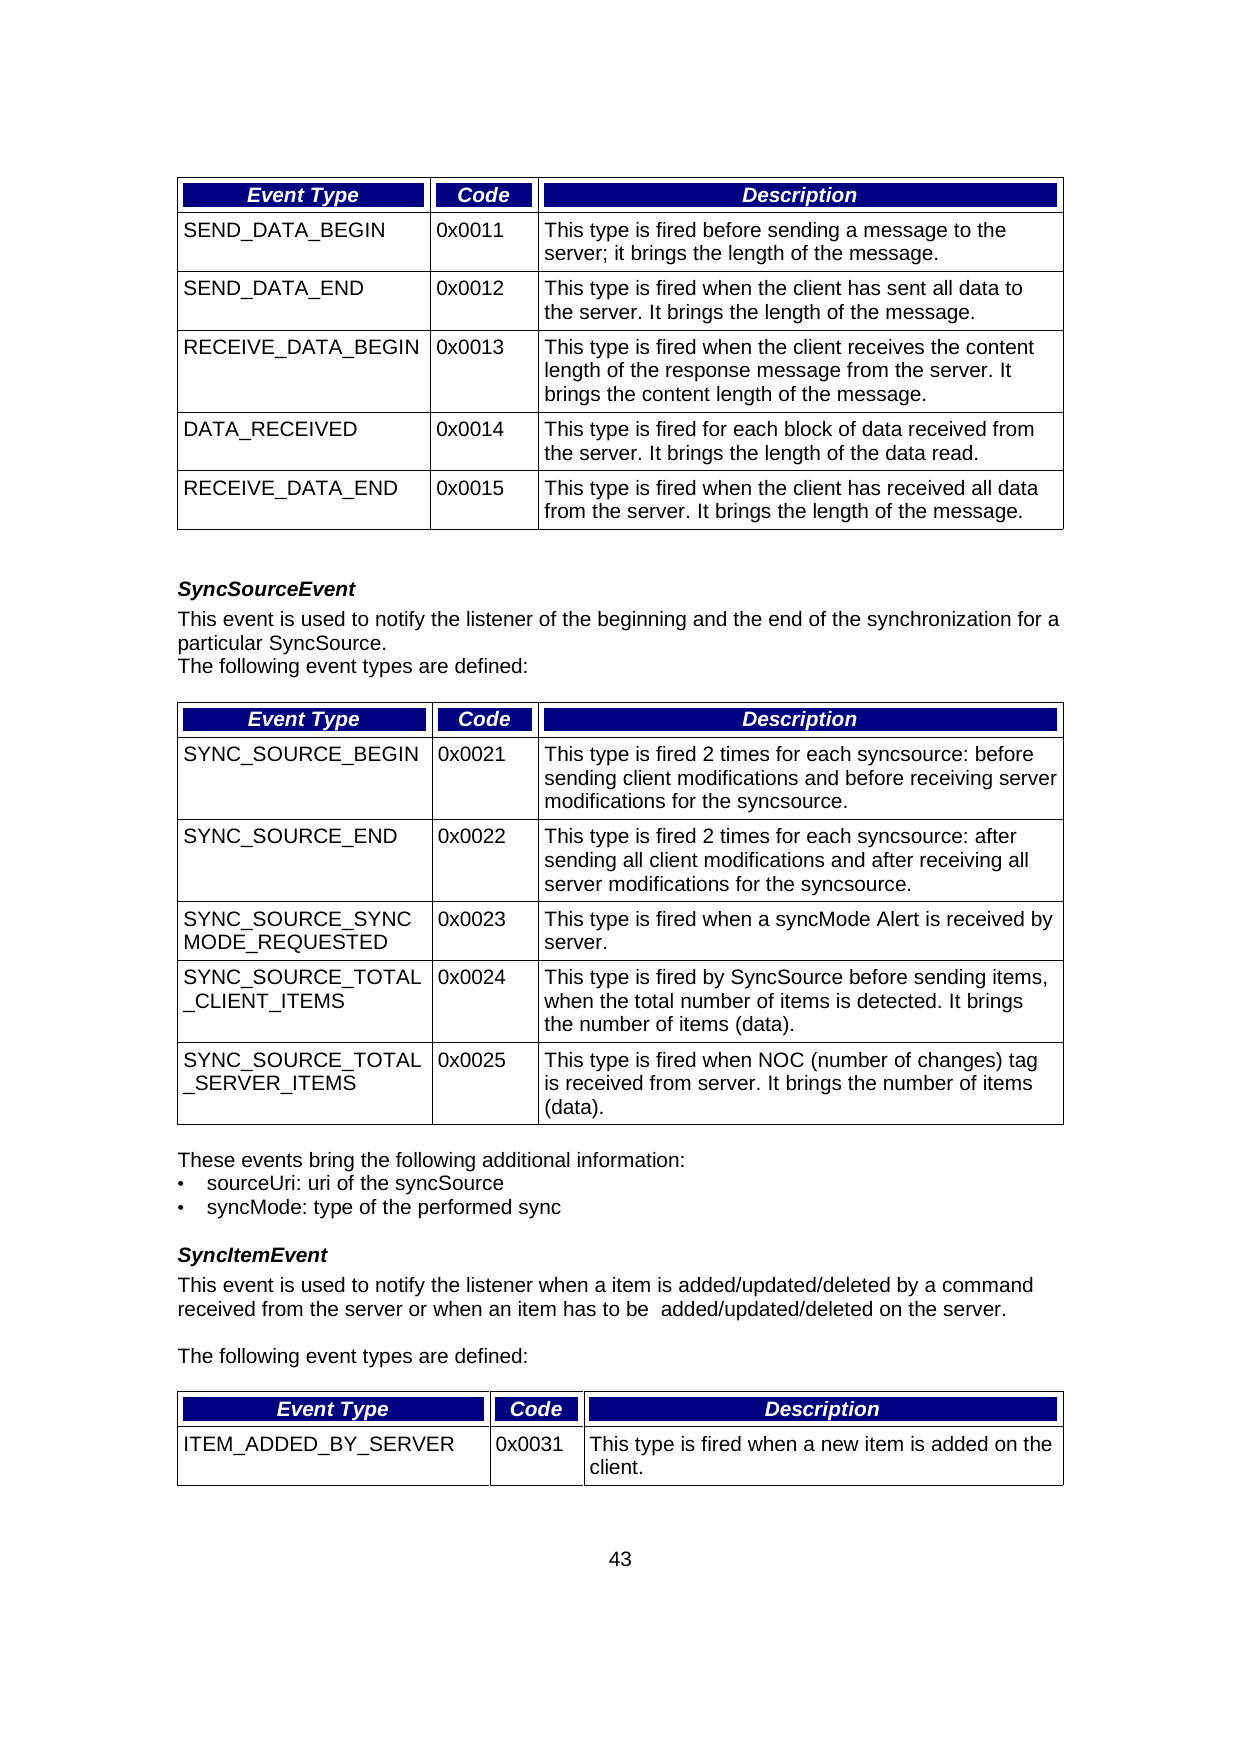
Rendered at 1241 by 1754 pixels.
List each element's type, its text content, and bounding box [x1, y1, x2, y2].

table_header Event Type [178, 178, 430, 212]
table_cell This type is fired when the client has received all data from the server. It brings the length of the message. [539, 471, 1063, 529]
text This event is used to notify the listener when a item is added/updated/deleted by a command received from the server or when an item has to be added/updated/deleted on the server. [177, 1273, 1063, 1321]
table_cell DATA_RECEIVED [178, 413, 430, 470]
table_cell SEND_DATA_END [178, 272, 430, 330]
list sourceUri: uri of the syncSource [177, 1172, 1063, 1195]
table_cell This type is fired 2 times for each syncsource: before sending client modifications and before receiving server modifications for the syncsource. [539, 738, 1063, 819]
table_cell SYNC_SOURCE_END [178, 820, 432, 901]
table_cell 0x0014 [431, 413, 538, 470]
table_cell This type is fired when a new item is added on the client. [585, 1427, 1063, 1485]
table_cell 0x0021 [433, 738, 538, 819]
table_cell This type is fired when NOC (number of changes) tag is received from server. It brings the number of items (data). [539, 1043, 1063, 1124]
table_cell SYNC_SOURCE_SYNCMODE_REQUESTED [178, 902, 432, 960]
table_header Code [491, 1392, 583, 1426]
table_cell This type is fired for each block of data received from the server. It brings the length of the data read. [539, 413, 1063, 470]
table_header Description [539, 178, 1063, 212]
table_cell RECEIVE_DATA_END [178, 471, 430, 529]
table_header Event Type [178, 703, 432, 737]
table_cell SYNC_SOURCE_TOTAL_SERVER_ITEMS [178, 1043, 432, 1124]
table_cell SEND_DATA_BEGIN [178, 213, 430, 271]
table_header Event Type [178, 1392, 489, 1426]
text The following event types are defined: [177, 655, 1063, 678]
text This event is used to notify the listener of the beginning and the end of the synchronization for a particular SyncSource. [177, 608, 1063, 655]
table_cell 0x0022 [433, 820, 538, 901]
table_cell This type is fired when the client has sent all data to the server. It brings the length of the message. [539, 272, 1063, 330]
table_cell 0x0013 [431, 331, 538, 412]
table_cell SYNC_SOURCE_TOTAL_CLIENT_ITEMS [178, 961, 432, 1042]
subtitle SyncSourceEvent [177, 578, 1063, 601]
table_cell 0x0012 [431, 272, 538, 330]
table_cell This type is fired by SyncSource before sending items, when the total number of items is detected. It brings the number of items (data). [539, 961, 1063, 1042]
table_cell 0x0015 [431, 471, 538, 529]
table_cell This type is fired when a syncMode Alert is received by server. [539, 902, 1063, 960]
table_cell 0x0024 [433, 961, 538, 1042]
table_header Code [433, 703, 538, 737]
table_cell This type is fired when the client receives the content length of the response message from the server. It brings the content length of the message. [539, 331, 1063, 412]
text These events bring the following additional information: [177, 1148, 1063, 1172]
table_cell This type is fired 2 times for each syncsource: after sending all client modifications and after receiving all server modifications for the syncsource. [539, 820, 1063, 901]
table_cell This type is fired before sending a message to the server; it brings the length of the message. [539, 213, 1063, 271]
table_cell ITEM_ADDED_BY_SERVER [178, 1427, 489, 1485]
table_cell SYNC_SOURCE_BEGIN [178, 738, 432, 819]
table_cell 0x0031 [491, 1427, 583, 1485]
table_header Description [539, 703, 1063, 737]
table_header Description [585, 1392, 1063, 1426]
text The following event types are defined: [177, 1344, 1063, 1368]
table_header Code [431, 178, 538, 212]
subtitle SyncItemEvent [177, 1244, 1063, 1267]
table_cell 0x0025 [433, 1043, 538, 1124]
table_cell 0x0023 [433, 902, 538, 960]
list syncMode: type of the performed sync [177, 1195, 1063, 1219]
table_cell RECEIVE_DATA_BEGIN [178, 331, 430, 412]
table_cell 0x0011 [431, 213, 538, 271]
